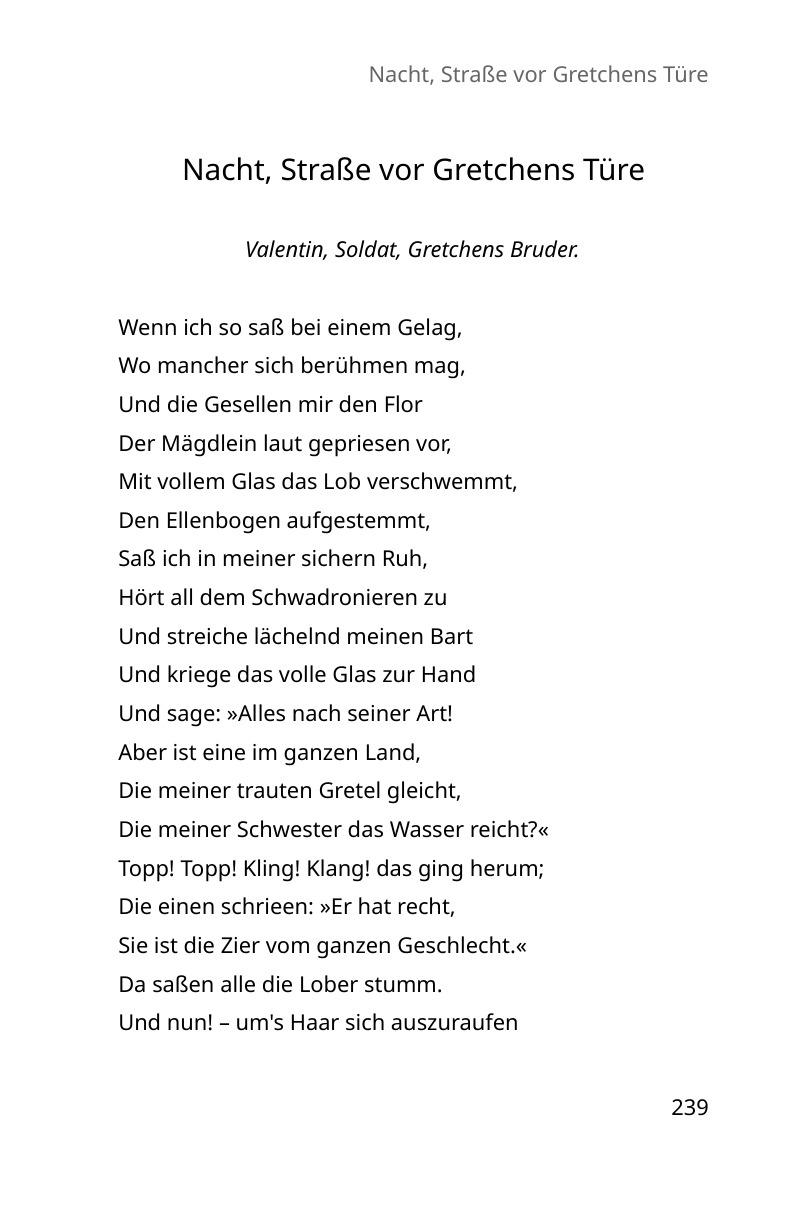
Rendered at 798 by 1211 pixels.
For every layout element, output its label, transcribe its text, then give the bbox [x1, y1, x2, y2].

subtitle Nacht, Straße vor Gretchens Türe [118, 118, 709, 189]
text Valentin, Soldat, Gretchens Bruder. [118, 213, 709, 264]
text Wenn ich so saß bei einem Gelag, Wo mancher sich berühmen mag, Und die Gesellen mir den Flor Der Mägdlein laut gepriesen vor, Mit vollem Glas das Lob verschwemmt, Den Ellenbogen aufgestemmt, Saß ich in meiner sichern Ruh, Hört all dem Schwadronieren zu Und streiche lächelnd meinen Bart Und kriege das volle Glas zur Hand Und sage: »Alles nach seiner Art! Aber ist eine im ganzen Land, Die meiner trauten Gretel gleicht, Die meiner Schwester das Wasser reicht?« Topp! Topp! Kling! Klang! das ging herum; Die einen schrieen: »Er hat recht, Sie ist die Zier vom ganzen Geschlecht.« Da saßen alle die Lober stumm. Und nun! – um's Haar sich auszuraufen [118, 285, 709, 1037]
